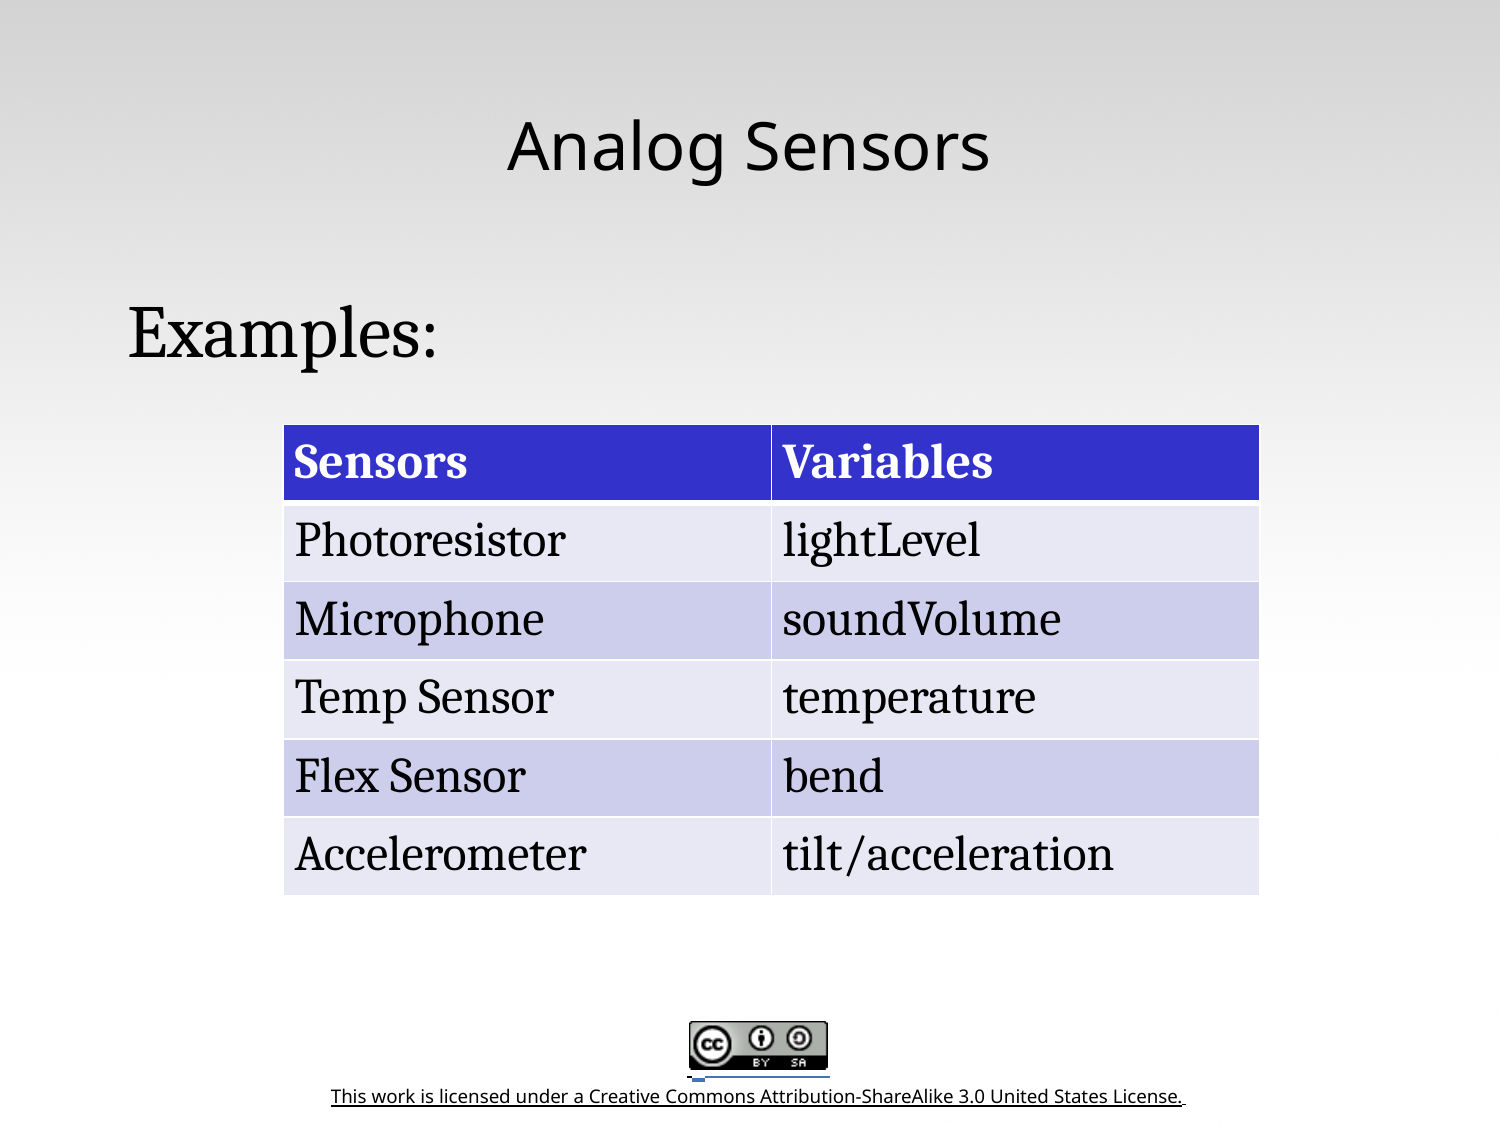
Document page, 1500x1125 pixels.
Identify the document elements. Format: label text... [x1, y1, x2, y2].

table_cell Microphone [284, 582, 771, 659]
table_cell bend [772, 740, 1259, 816]
table_cell Flex Sensor [284, 740, 771, 816]
table_header Sensors [284, 425, 771, 500]
table_cell soundVolume [772, 582, 1259, 659]
table_cell Accelerometer [284, 818, 771, 895]
table_cell Temp Sensor [284, 661, 771, 738]
table_cell tilt/acceleration [772, 818, 1259, 895]
table_header Variables [772, 425, 1259, 500]
list Examples: [112, 275, 1388, 1000]
table_cell temperature [772, 661, 1259, 738]
picture [0, 0, 1500, 1125]
title Analog Sensors [112, 50, 1388, 238]
table_cell Photoresistor [284, 506, 771, 581]
table_cell lightLevel [772, 506, 1259, 581]
